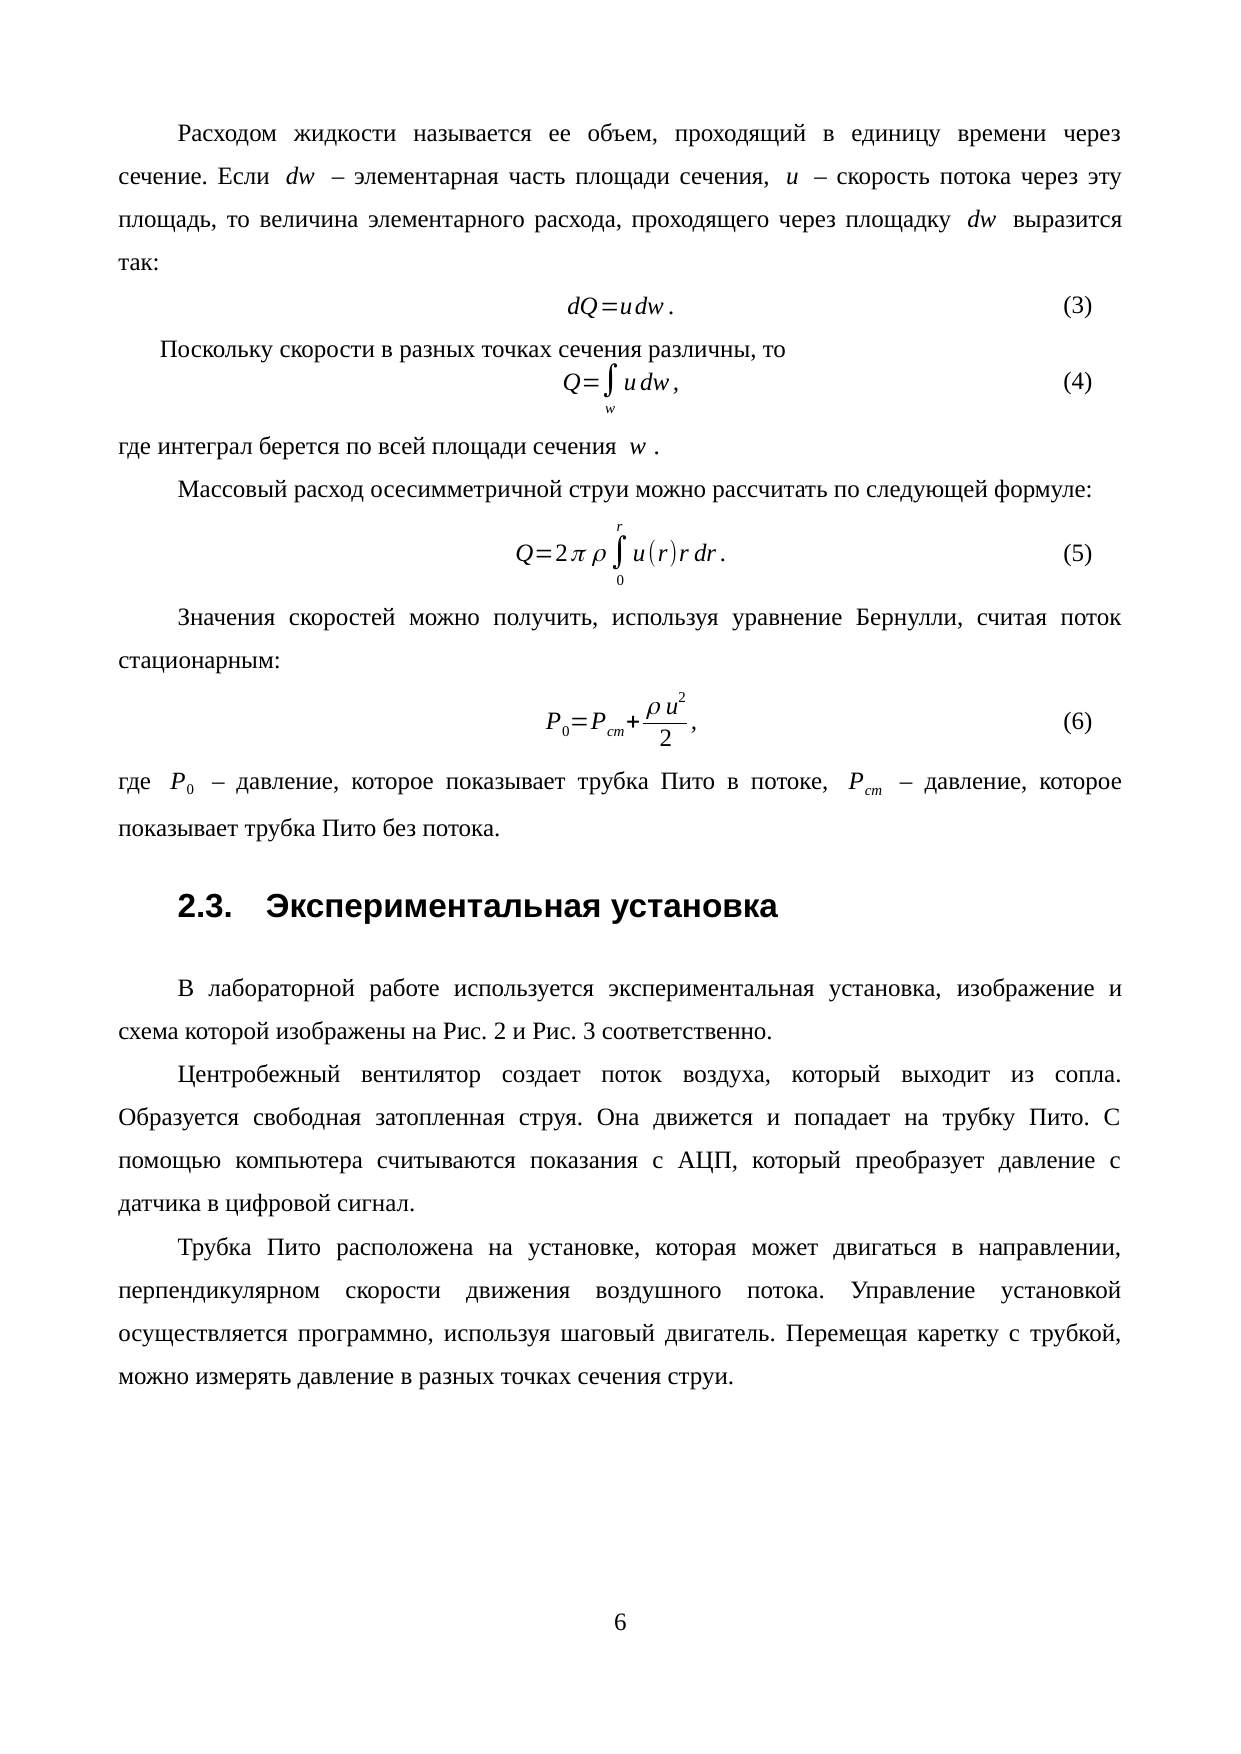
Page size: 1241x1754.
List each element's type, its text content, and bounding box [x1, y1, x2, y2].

text Поскольку скорости в разных точках сечения различны, то [118, 334, 1122, 362]
text где интеграл берется по всей площади сечения . [118, 431, 1122, 460]
text Трубка Пито расположена на установке, которая может двигаться в направлении, перпендикулярном скорости движения воздушного потока. Управление установкой осуществляется программно, используя шаговый двигатель. Перемещая каретку с трубкой, можно измерять давление в разных точках сечения струи. [118, 1232, 1122, 1390]
text Массовый расход осесимметричной струи можно рассчитать по следующей формуле: [118, 474, 1122, 503]
text (6) [118, 689, 1122, 752]
text Значения скоростей можно получить, используя уравнение Бернулли, считая поток стационарным: [118, 602, 1122, 674]
text В лабораторной работе используется экспериментальная установка, изображение и схема которой изображены на Рис. 2 и Рис. 3 соответственно. [118, 973, 1122, 1045]
text (3) [118, 291, 1122, 319]
text (4) [118, 362, 1122, 417]
subtitle Экспериментальная установка [118, 886, 1122, 924]
text Центробежный вентилятор создает поток воздуха, который выходит из сопла. Образуется свободная затопленная струя. Она движется и попадает на трубку Пито. С помощью компьютера считываются показания с АЦП, который преобразует давление с датчика в цифровой сигнал. [118, 1059, 1122, 1217]
text (5) [118, 517, 1122, 588]
text где – давление, которое показывает трубка Пито в потоке, – давление, которое показывает трубка Пито без потока. [118, 766, 1122, 842]
text Расходом жидкости называется ее объем, проходящий в единицу времени через сечение. Если – элементарная часть площади сечения, – скорость потока через эту площадь, то величина элементарного расхода, проходящего через площадку выразится так: [118, 118, 1122, 276]
